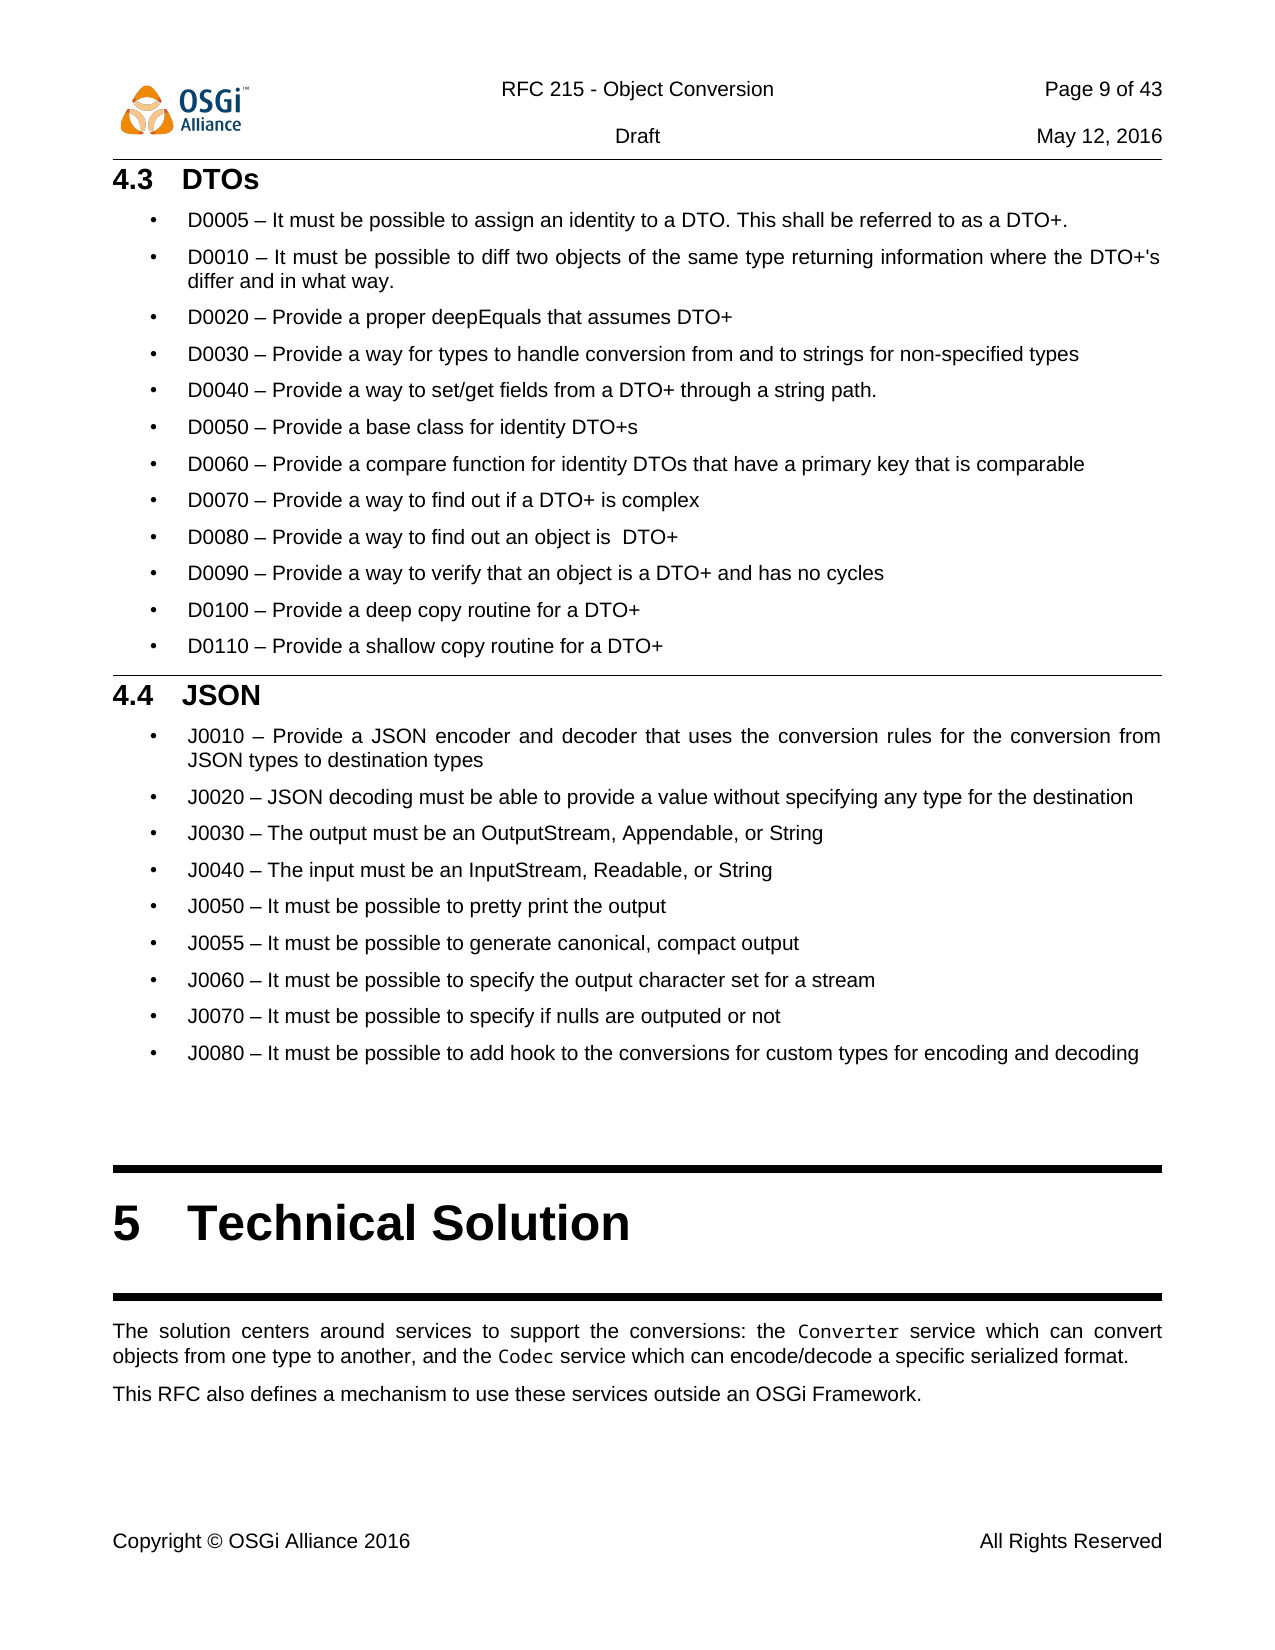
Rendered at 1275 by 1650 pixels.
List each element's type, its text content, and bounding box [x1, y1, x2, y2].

list D0010 – It must be possible to diff two objects of the same type returning information where the DTO+'s differ and in what way. [150, 245, 1162, 293]
list J0070 – It must be possible to specify if nulls are outputed or not [150, 1004, 1162, 1028]
list D0030 – Provide a way for types to handle conversion from and to strings for non-specified types [150, 342, 1162, 366]
text This RFC also defines a mechanism to use these services outside an OSGi Framework. [112, 1382, 1162, 1406]
text The solution centers around services to support the conversions: the Converter service which can convert objects from one type to another, and the Codec service which can encode/decode a specific serialized format. [112, 1318, 1162, 1369]
subtitle DTOs [112, 160, 1162, 196]
list J0055 – It must be possible to generate canonical, compact output [150, 931, 1162, 955]
list D0080 – Provide a way to find out an object is DTO+ [150, 524, 1162, 549]
list D0110 – Provide a shallow copy routine for a DTO+ [150, 634, 1162, 658]
list J0040 – The input must be an InputStream, Readable, or String [150, 858, 1162, 882]
list D0020 – Provide a proper deepEquals that assumes DTO+ [150, 305, 1162, 329]
subtitle Technical Solution [112, 1166, 1162, 1301]
subtitle JSON [112, 676, 1162, 712]
list J0010 – Provide a JSON encoder and decoder that uses the conversion rules for the conversion from JSON types to destination types [150, 724, 1162, 772]
list D0050 – Provide a base class for identity DTO+s [150, 415, 1162, 439]
list D0100 – Provide a deep copy routine for a DTO+ [150, 598, 1162, 622]
list J0020 – JSON decoding must be able to provide a value without specifying any type for the destination [150, 785, 1162, 809]
list J0050 – It must be possible to pretty print the output [150, 894, 1162, 918]
list D0005 – It must be possible to assign an identity to a DTO. This shall be referred to as a DTO+. [150, 208, 1162, 232]
list D0040 – Provide a way to set/get fields from a DTO+ through a string path. [150, 378, 1162, 402]
list D0090 – Provide a way to verify that an object is a DTO+ and has no cycles [150, 561, 1162, 585]
picture [113, 78, 257, 142]
list J0080 – It must be possible to add hook to the conversions for custom types for encoding and decoding [150, 1041, 1162, 1065]
list D0060 – Provide a compare function for identity DTOs that have a primary key that is comparable [150, 451, 1162, 476]
list D0070 – Provide a way to find out if a DTO+ is complex [150, 488, 1162, 512]
list J0060 – It must be possible to specify the output character set for a stream [150, 967, 1162, 992]
list J0030 – The output must be an OutputStream, Appendable, or String [150, 821, 1162, 845]
